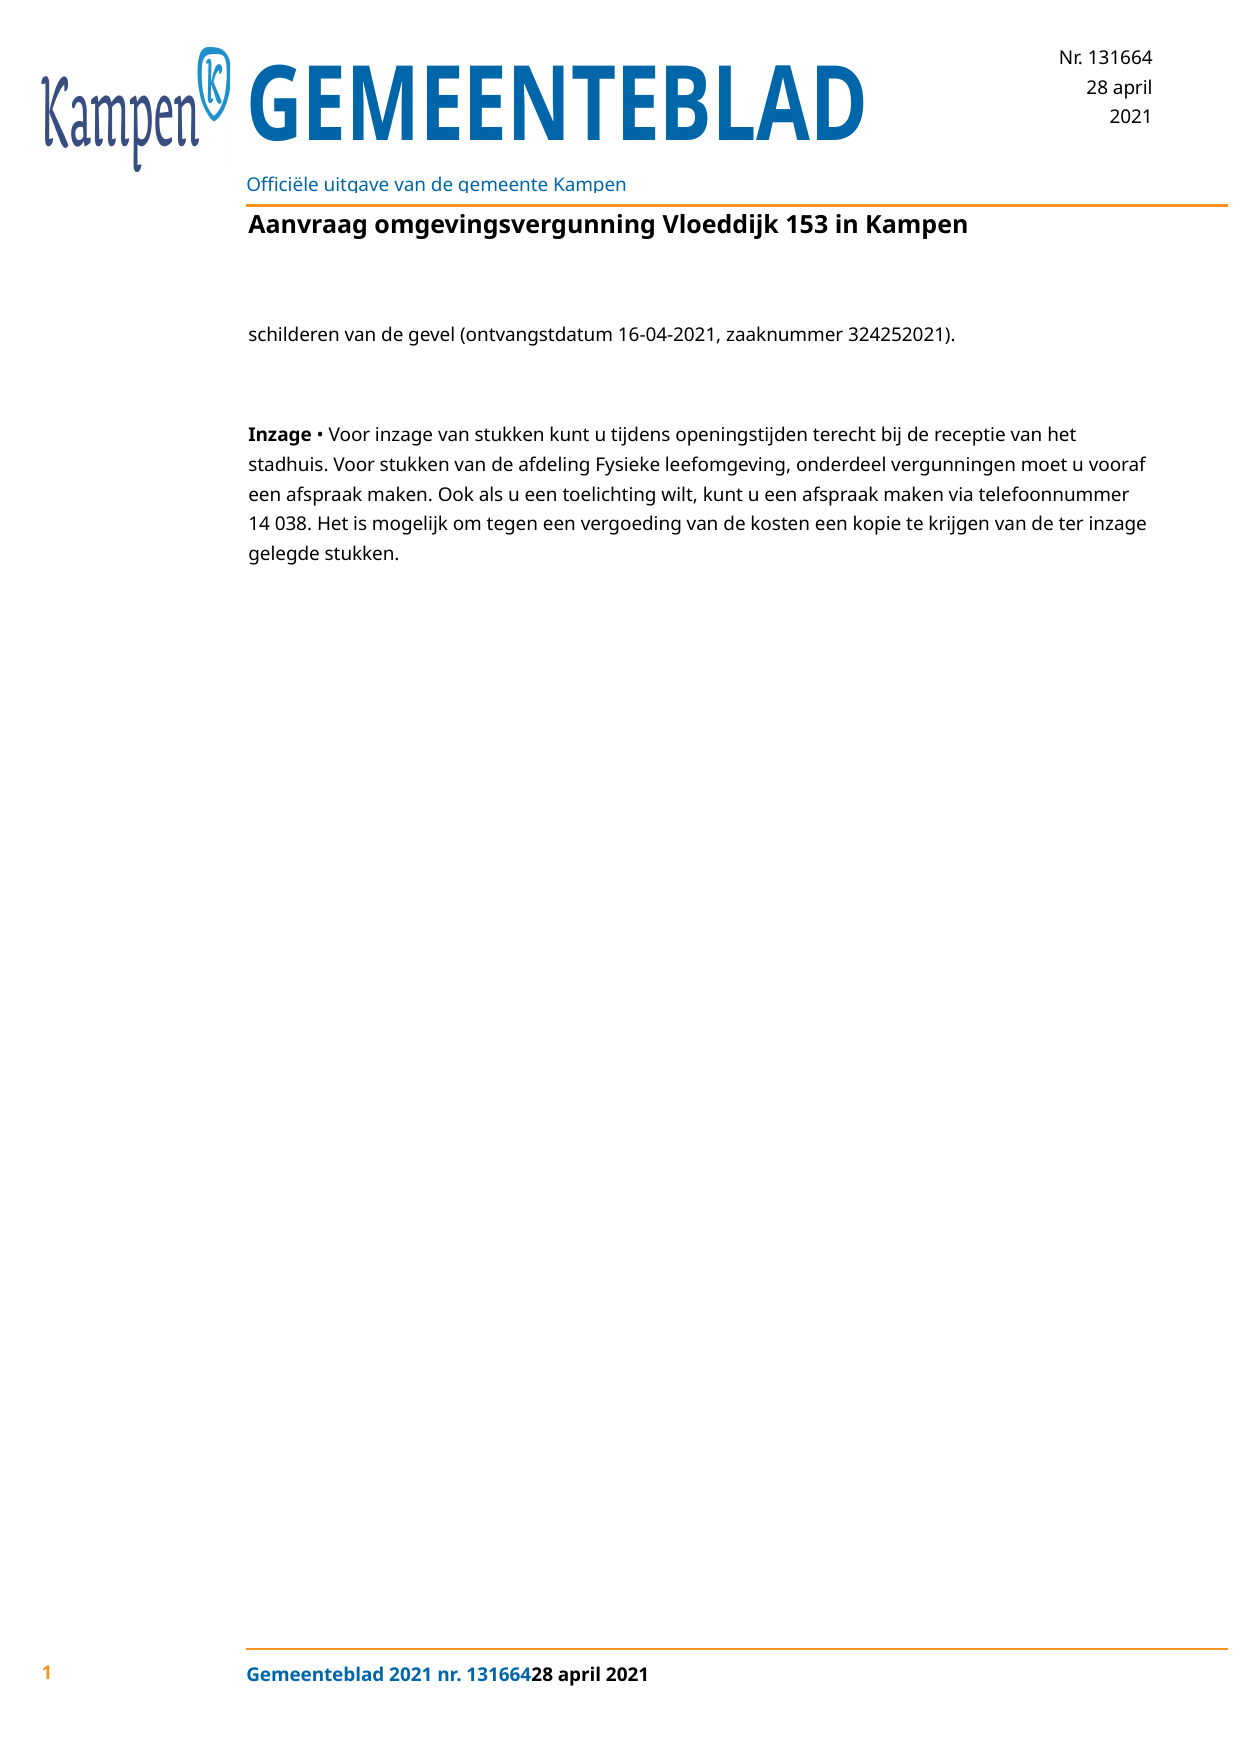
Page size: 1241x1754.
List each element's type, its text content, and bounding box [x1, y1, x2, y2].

text schilderen van de gevel (ontvangstdatum 16-04-2021, zaaknummer 324252021). [248, 321, 1152, 346]
text Inzage • Voor inzage van stukken kunt u tijdens openingstijden terecht bij de receptie van het stadhuis. Voor stukken van de afdeling Fysieke leefomgeving, onderdeel vergunningen moet u vooraf een afspraak maken. Ook als u een toelichting wilt, kunt u een afspraak maken via telefoonnummer 14 038. Het is mogelijk om tegen een vergoeding van de kosten een kopie te krijgen van de ter inzage gelegde stukken. [248, 422, 1152, 566]
picture [41, 47, 231, 172]
text Aanvraag omgevingsvergunning Vloeddijk 153 in Kampen [248, 207, 1152, 241]
